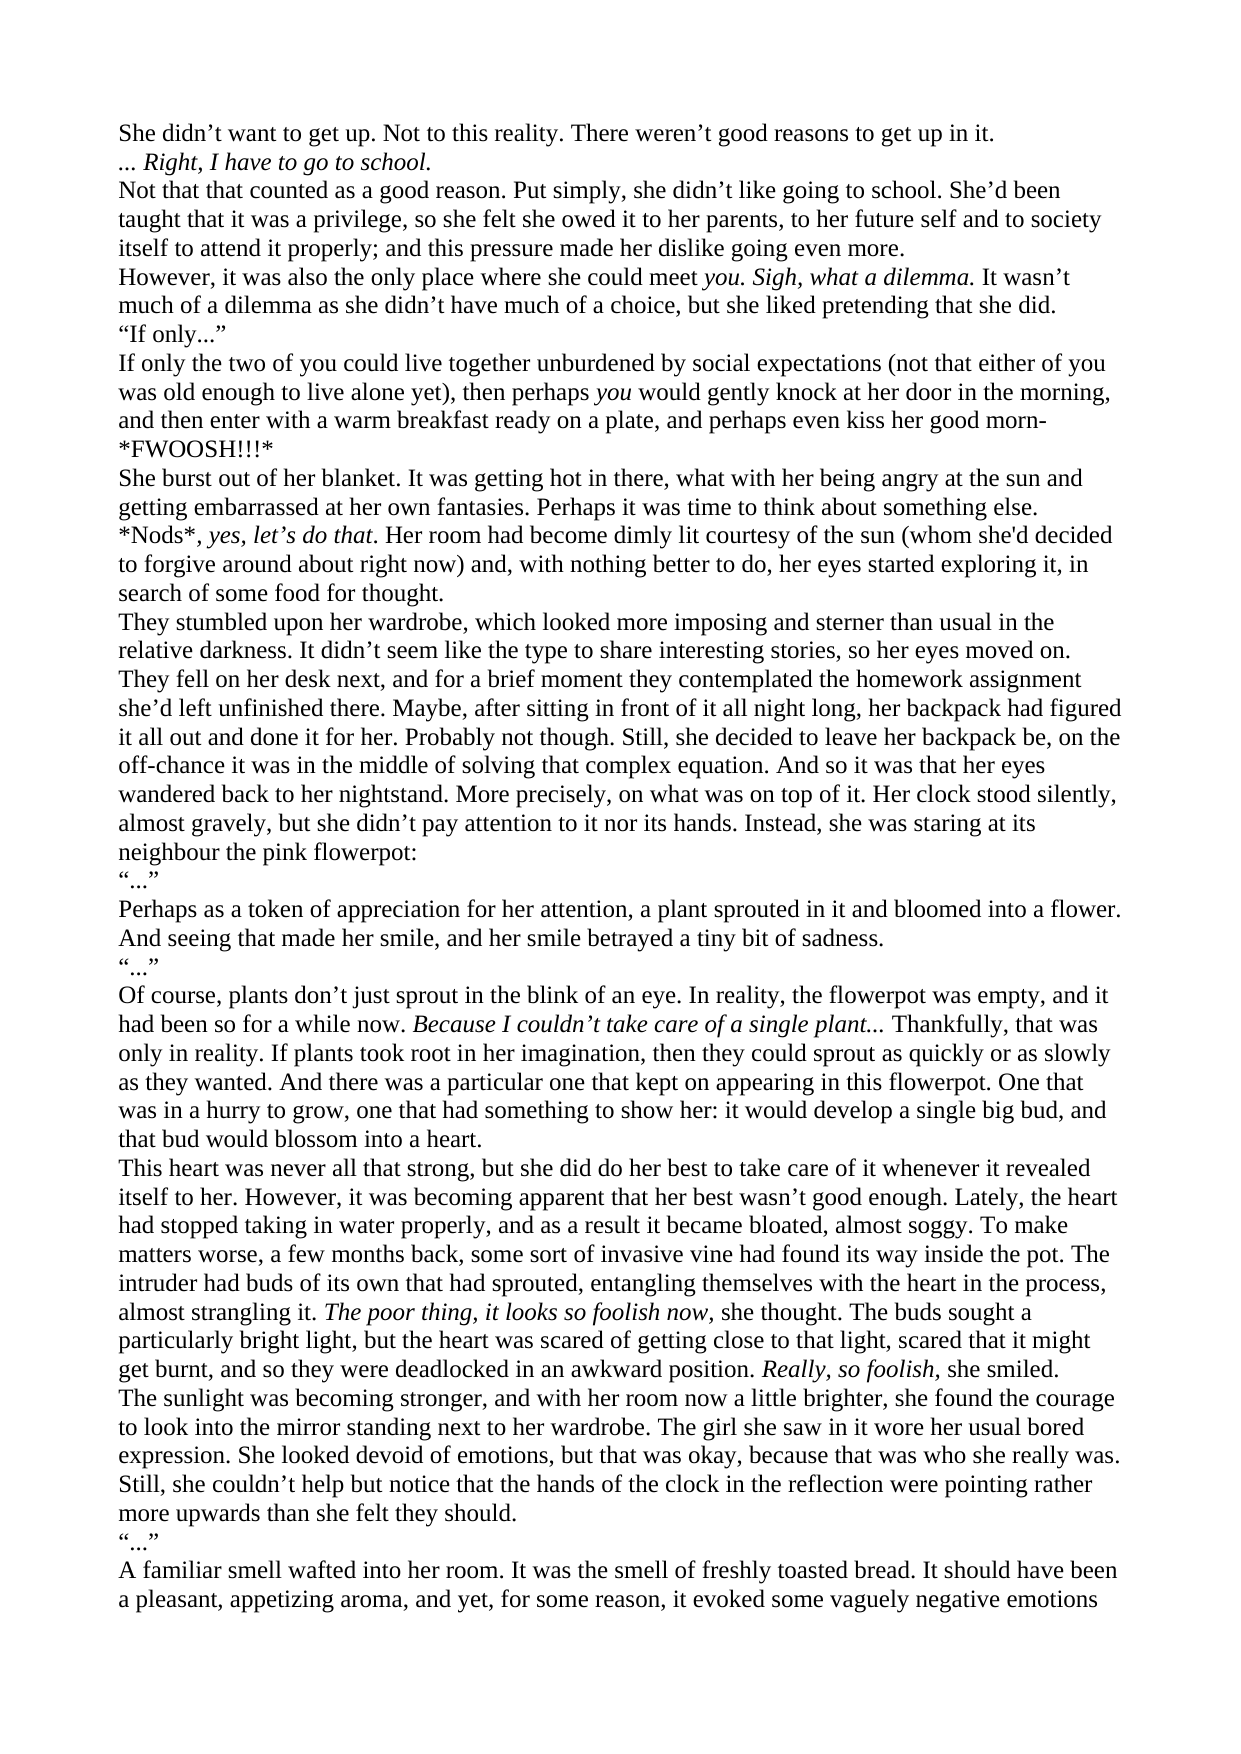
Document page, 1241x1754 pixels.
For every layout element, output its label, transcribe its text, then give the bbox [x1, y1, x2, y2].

text Perhaps as a token of appreciation for her attention, a plant sprouted in it and bloomed into a flower. And seeing that made her smile, and her smile betrayed a tiny bit of sadness. [118, 894, 1122, 952]
text They stumbled upon her wardrobe, which looked more imposing and sterner than usual in the relative darkness. It didn’t seem like the type to share interesting stories, so her eyes moved on. They fell on her desk next, and for a brief moment they contemplated the homework assignment she’d left unfinished there. Maybe, after sitting in front of it all night long, her backpack had figured it all out and done it for her. Probably not though. Still, she decided to leave her backpack be, on the off-chance it was in the middle of solving that complex equation. And so it was that her eyes wandered back to her nightstand. More precisely, on what was on top of it. Her clock stood silently, almost gravely, but she didn’t pay attention to it nor its hands. Instead, she was staring at its neighbour the pink flowerpot: [118, 607, 1122, 866]
text However, it was also the only place where she could meet you. Sigh, what a dilemma. It wasn’t much of a dilemma as she didn’t have much of a choice, but she liked pretending that she did. [118, 262, 1122, 319]
text She burst out of her blanket. It was getting hot in there, what with her being angry at the sun and getting embarrassed at her own fantasies. Perhaps it was time to think about something else. *Nods*, yes, let’s do that. Her room had become dimly lit courtesy of the sun (whom she'd decided to forgive around about right now) and, with nothing better to do, her eyes started exploring it, in search of some food for thought. [118, 463, 1122, 607]
text “...” [118, 1527, 1122, 1556]
text Of course, plants don’t just sprout in the blink of an eye. In reality, the flowerpot was empty, and it had been so for a while now. Because I couldn’t take care of a single plant... Thankfully, that was only in reality. If plants took root in her imagination, then they could sprout as quickly or as slowly as they wanted. And there was a particular one that kept on appearing in this flowerpot. One that was in a hurry to grow, one that had something to show her: it would develop a single big bud, and that bud would blossom into a heart. [118, 981, 1122, 1153]
text Not that that counted as a good reason. Put simply, she didn’t like going to school. She’d been taught that it was a privilege, so she felt she owed it to her parents, to her future self and to society itself to attend it properly; and this pressure made her dislike going even more. [118, 176, 1122, 262]
text A familiar smell wafted into her room. It was the smell of freshly toasted bread. It should have been a pleasant, appetizing aroma, and yet, for some reason, it evoked some vaguely negative emotions [118, 1556, 1122, 1613]
text She didn’t want to get up. Not to this reality. There weren’t good reasons to get up in it. [118, 118, 1122, 147]
text “...” [118, 866, 1122, 894]
text “...” [118, 952, 1122, 981]
text The sunlight was becoming stronger, and with her room now a little brighter, she found the courage to look into the mirror standing next to her wardrobe. The girl she saw in it wore her usual bored expression. She looked devoid of emotions, but that was okay, because that was who she really was. Still, she couldn’t help but notice that the hands of the clock in the reflection were pointing rather more upwards than she felt they should. [118, 1383, 1122, 1527]
text “If only...” [118, 319, 1122, 348]
text If only the two of you could live together unburdened by social expectations (not that either of you was old enough to live alone yet), then perhaps you would gently knock at her door in the morning, and then enter with a warm breakfast ready on a plate, and perhaps even kiss her good morn- [118, 348, 1122, 434]
text *FWOOSH!!!* [118, 434, 1122, 463]
text This heart was never all that strong, but she did do her best to take care of it whenever it revealed itself to her. However, it was becoming apparent that her best wasn’t good enough. Lately, the heart had stopped taking in water properly, and as a result it became bloated, almost soggy. To make matters worse, a few months back, some sort of invasive vine had found its way inside the pot. The intruder had buds of its own that had sprouted, entangling themselves with the heart in the process, almost strangling it. The poor thing, it looks so foolish now, she thought. The buds sought a particularly bright light, but the heart was scared of getting close to that light, scared that it might get burnt, and so they were deadlocked in an awkward position. Really, so foolish, she smiled. [118, 1153, 1122, 1383]
text ... Right, I have to go to school. [118, 147, 1122, 176]
